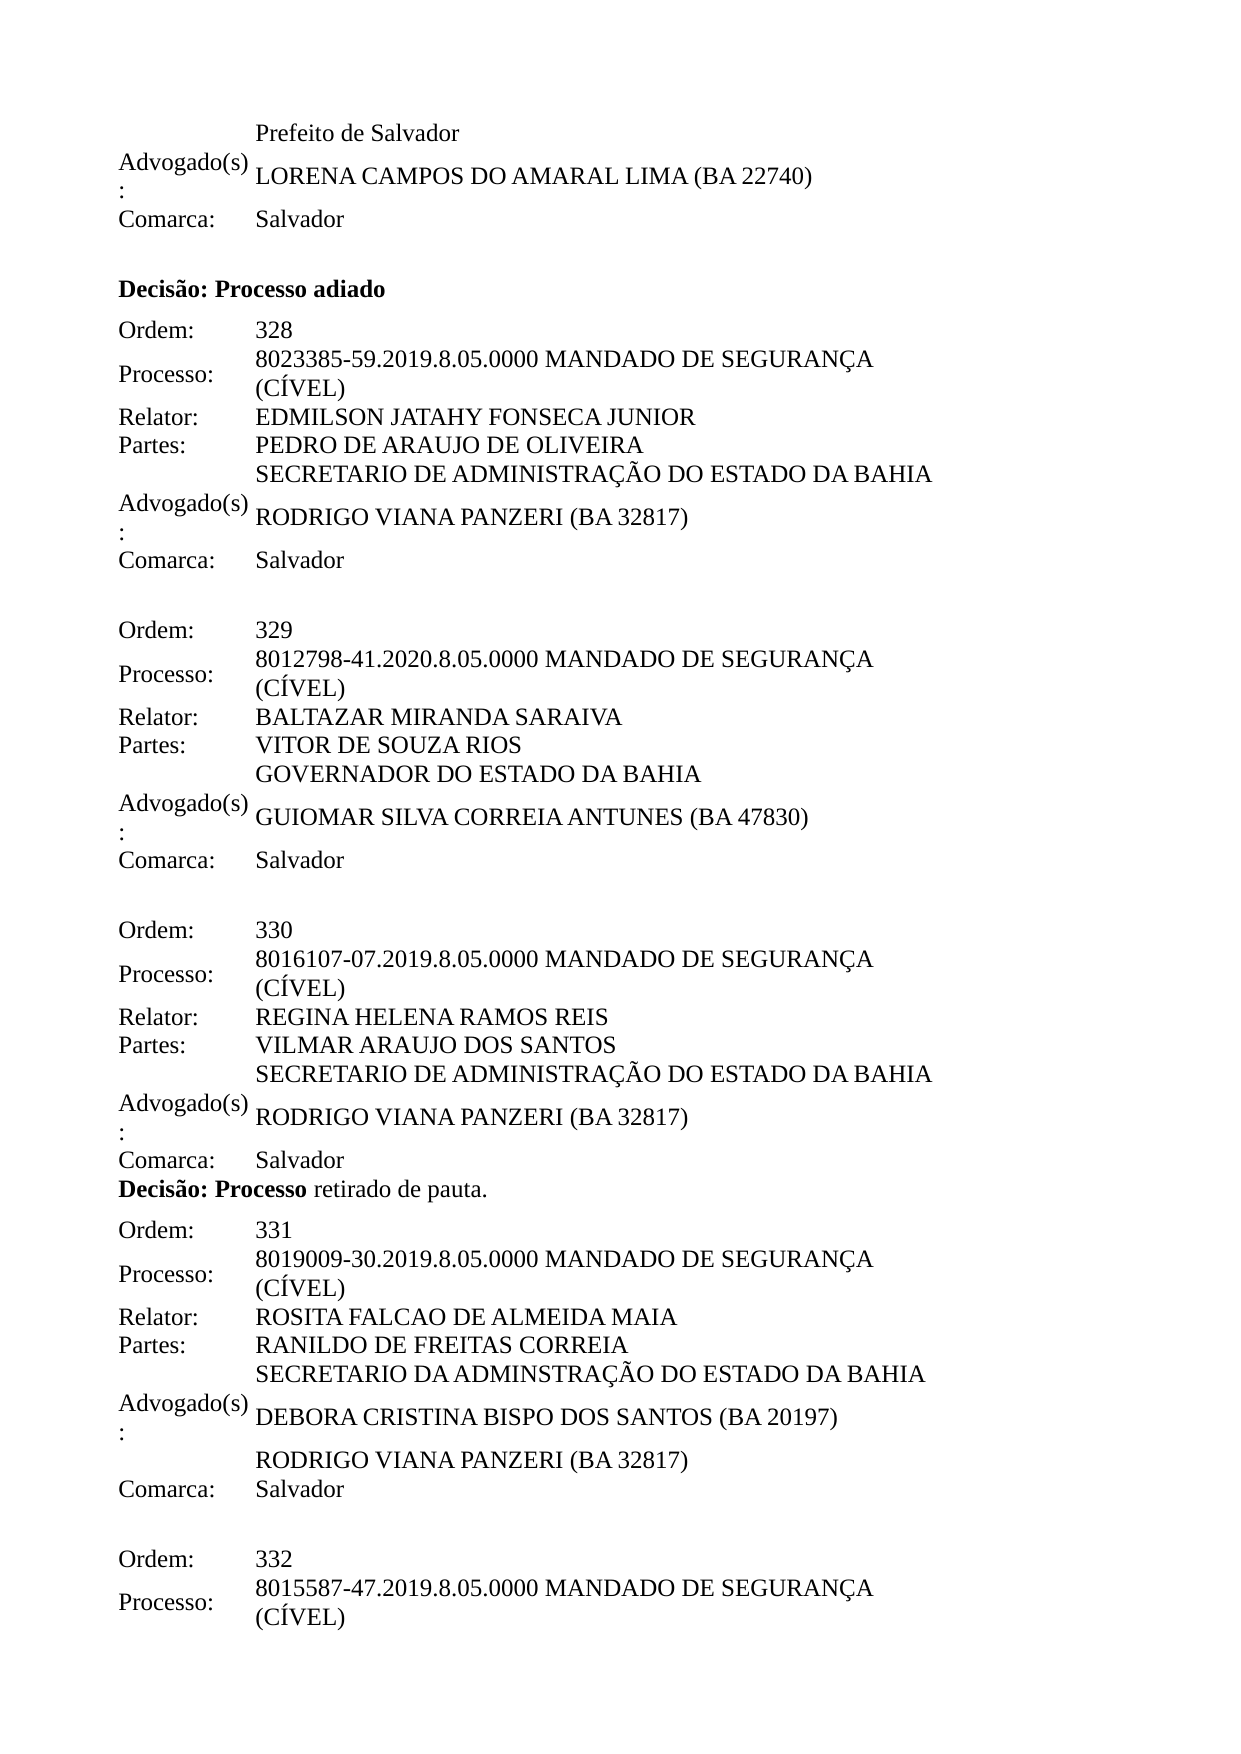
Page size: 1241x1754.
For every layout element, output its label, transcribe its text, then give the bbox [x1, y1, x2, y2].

table_cell Salvador [255, 1474, 969, 1503]
table_cell RODRIGO VIANA PANZERI (BA 32817) [255, 1446, 969, 1474]
table_header Ordem: [118, 916, 255, 944]
table_cell [118, 118, 255, 147]
table_cell LORENA CAMPOS DO AMARAL LIMA (BA 22740) [255, 147, 969, 204]
table_cell Salvador [255, 546, 969, 574]
table_cell 8023385-59.2019.8.05.0000 MANDADO DE SEGURANÇA (CÍVEL) [255, 344, 969, 402]
table_cell BALTAZAR MIRANDA SARAIVA [255, 702, 969, 731]
table_cell 8012798-41.2020.8.05.0000 MANDADO DE SEGURANÇA (CÍVEL) [255, 644, 969, 702]
table_cell Processo: [118, 1244, 255, 1302]
table_cell [118, 1359, 255, 1388]
table_cell PEDRO DE ARAUJO DE OLIVEIRA [255, 431, 969, 459]
table_cell Salvador [255, 204, 969, 233]
text Decisão: Processo retirado de pauta. [118, 1174, 1101, 1203]
table_cell Relator: [118, 402, 255, 431]
table_header 330 [255, 916, 969, 944]
table_cell Comarca: [118, 204, 255, 233]
table_cell Partes: [118, 1331, 255, 1359]
table_cell ROSITA FALCAO DE ALMEIDA MAIA [255, 1302, 969, 1331]
table_header 329 [255, 616, 969, 644]
table_cell Relator: [118, 702, 255, 731]
table_cell RODRIGO VIANA PANZERI (BA 32817) [255, 488, 969, 546]
table_cell Salvador [255, 846, 969, 874]
table_cell Salvador [255, 1146, 969, 1174]
table_cell Processo: [118, 944, 255, 1002]
table_cell SECRETARIO DE ADMINISTRAÇÃO DO ESTADO DA BAHIA [255, 1059, 969, 1088]
table_cell Comarca: [118, 846, 255, 874]
table_cell REGINA HELENA RAMOS REIS [255, 1002, 969, 1031]
table_header Ordem: [118, 1544, 255, 1573]
table_cell [118, 759, 255, 788]
table_cell SECRETARIO DE ADMINISTRAÇÃO DO ESTADO DA BAHIA [255, 459, 969, 488]
table_cell [118, 459, 255, 488]
table_header 331 [255, 1216, 969, 1244]
table_cell Comarca: [118, 546, 255, 574]
table_cell Relator: [118, 1002, 255, 1031]
table_cell 8016107-07.2019.8.05.0000 MANDADO DE SEGURANÇA (CÍVEL) [255, 944, 969, 1002]
table_cell Partes: [118, 1031, 255, 1059]
table_header 332 [255, 1544, 969, 1573]
table_header Ordem: [118, 1216, 255, 1244]
table_cell 8015587-47.2019.8.05.0000 MANDADO DE SEGURANÇA (CÍVEL) [255, 1573, 969, 1631]
table_cell GUIOMAR SILVA CORREIA ANTUNES (BA 47830) [255, 788, 969, 846]
table_cell Comarca: [118, 1474, 255, 1503]
table_cell Partes: [118, 731, 255, 759]
table_cell VITOR DE SOUZA RIOS [255, 731, 969, 759]
table_cell Advogado(s): [118, 488, 255, 546]
table_cell RANILDO DE FREITAS CORREIA [255, 1331, 969, 1359]
table_cell SECRETARIO DA ADMINSTRAÇÃO DO ESTADO DA BAHIA [255, 1359, 969, 1388]
table_header Ordem: [118, 316, 255, 344]
table_cell RODRIGO VIANA PANZERI (BA 32817) [255, 1088, 969, 1146]
table_cell Prefeito de Salvador [255, 118, 969, 147]
text Decisão: Processo adiado [118, 274, 1101, 303]
table_cell Processo: [118, 1573, 255, 1631]
table_cell Processo: [118, 644, 255, 702]
table_cell EDMILSON JATAHY FONSECA JUNIOR [255, 402, 969, 431]
table_cell Advogado(s): [118, 1388, 255, 1446]
table_cell 8019009-30.2019.8.05.0000 MANDADO DE SEGURANÇA (CÍVEL) [255, 1244, 969, 1302]
table_cell DEBORA CRISTINA BISPO DOS SANTOS (BA 20197) [255, 1388, 969, 1446]
table_cell Comarca: [118, 1146, 255, 1174]
table_cell Partes: [118, 431, 255, 459]
table_cell Processo: [118, 344, 255, 402]
table_cell VILMAR ARAUJO DOS SANTOS [255, 1031, 969, 1059]
table_cell [118, 1446, 255, 1474]
table_cell Relator: [118, 1302, 255, 1331]
table_header 328 [255, 316, 969, 344]
table_cell Advogado(s): [118, 788, 255, 846]
table_cell GOVERNADOR DO ESTADO DA BAHIA [255, 759, 969, 788]
table_cell Advogado(s): [118, 1088, 255, 1146]
table_header Ordem: [118, 616, 255, 644]
table_cell Advogado(s): [118, 147, 255, 204]
table_cell [118, 1059, 255, 1088]
